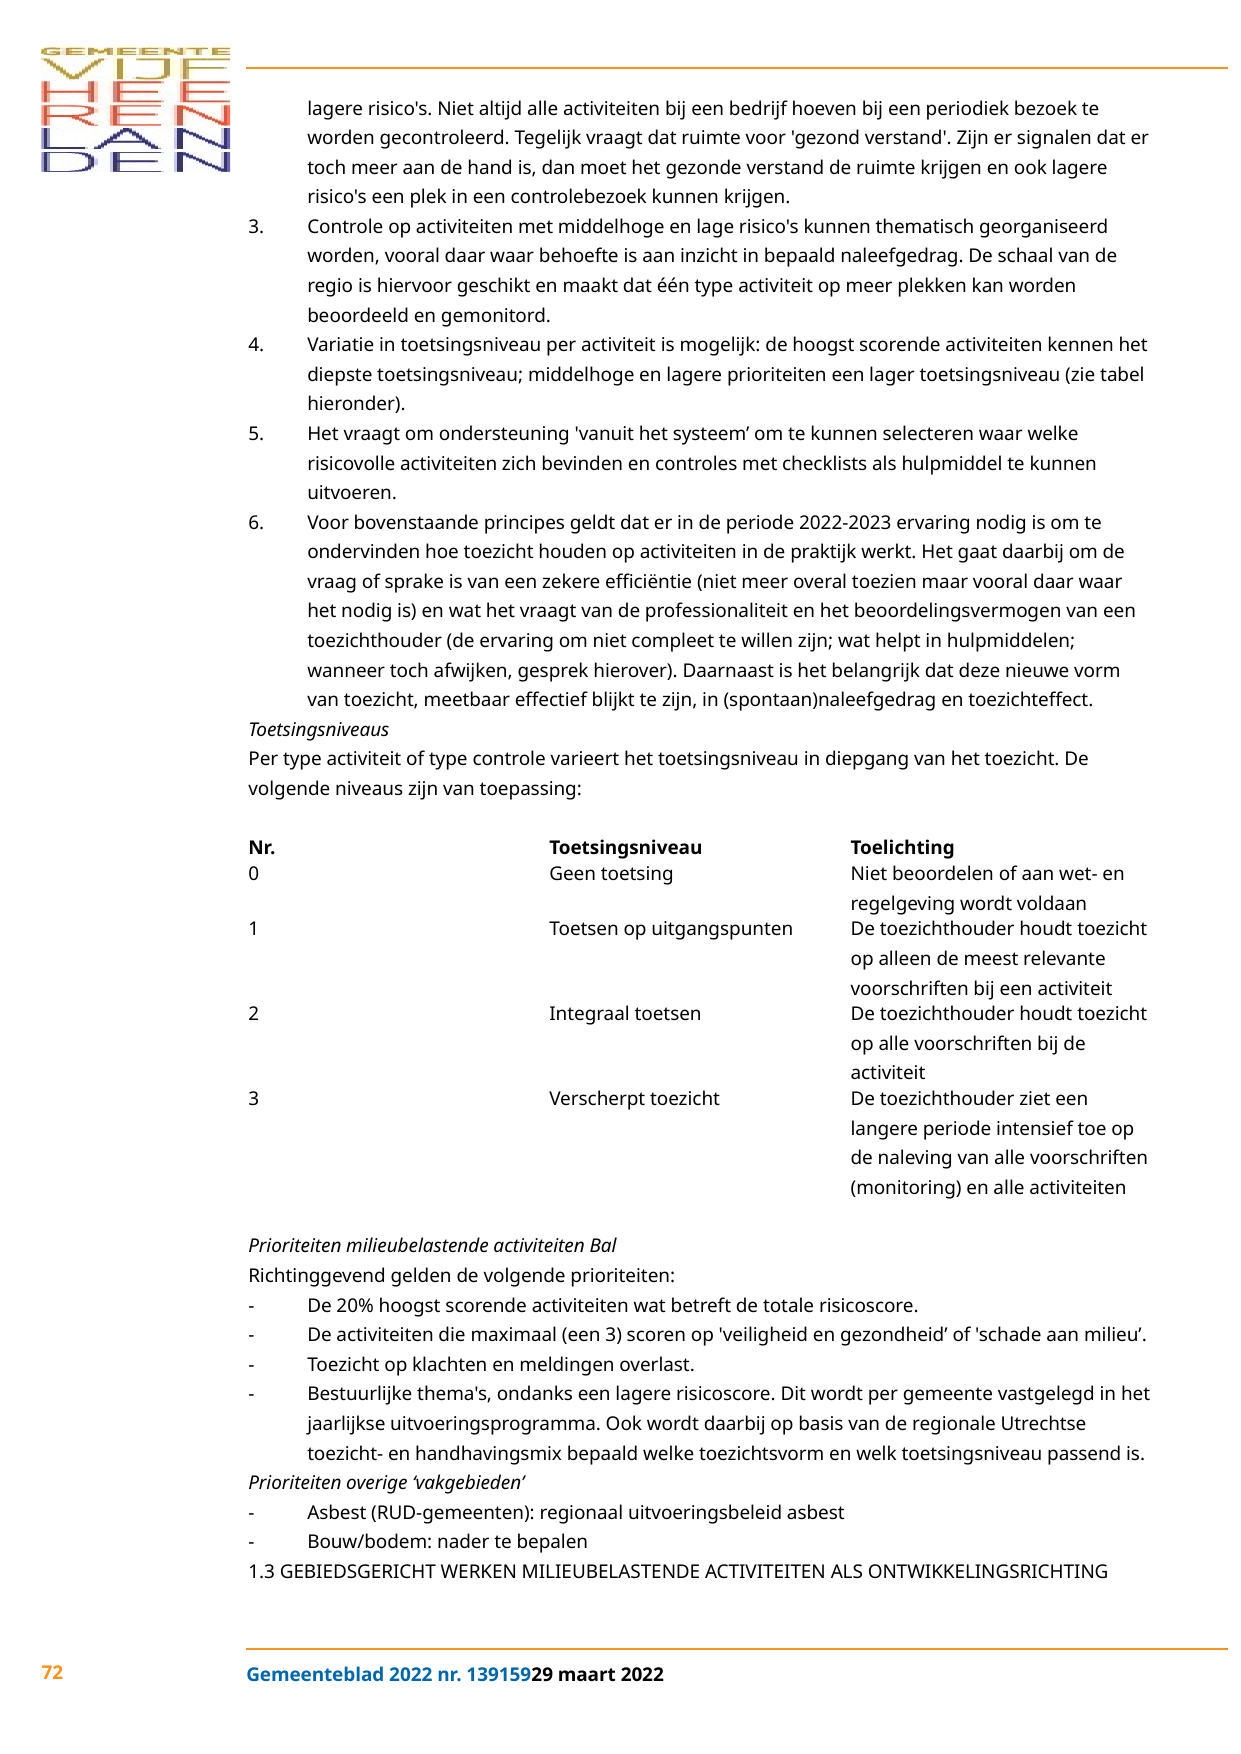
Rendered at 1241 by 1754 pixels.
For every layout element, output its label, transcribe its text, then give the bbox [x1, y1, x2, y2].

table_cell De toezichthouder ziet een langere periode intensief toe op de naleving van alle voorschriften (monitoring) en alle activiteiten [850, 1085, 1152, 1200]
table_cell Verscherpt toezicht [549, 1085, 850, 1200]
list Controle op activiteiten met middelhoge en lage risico's kunnen thematisch georganiseerd worden, vooral daar waar behoefte is aan inzicht in bepaald naleefgedrag. De schaal van de regio is hiervoor geschikt en maakt dat één type activiteit op meer plekken kan worden beoordeeld en gemonitord. [248, 213, 1152, 328]
list Het vraagt om ondersteuning 'vanuit het systeem’ om te kunnen selecteren waar welke risicovolle activiteiten zich bevinden en controles met checklists als hulpmiddel te kunnen uitvoeren. [248, 420, 1152, 505]
text Toetsingsniveaus [248, 716, 1152, 742]
list De 20% hoogst scorende activiteiten wat betreft de totale risicoscore. [248, 1292, 1152, 1317]
table_cell De toezichthouder houdt toezicht op alle voorschriften bij de activiteit [850, 1000, 1152, 1085]
list De activiteiten die maximaal (een 3) scoren op 'veiligheid en gezondheid’ of 'schade aan milieu’. [248, 1321, 1152, 1347]
list Voor bovenstaande principes geldt dat er in de periode 2022-2023 ervaring nodig is om te ondervinden hoe toezicht houden op activiteiten in de praktijk werkt. Het gaat daarbij om de vraag of sprake is van een zekere efficiëntie (niet meer overal toezien maar vooral daar waar het nodig is) en wat het vraagt van de professionaliteit en het beoordelingsvermogen van een toezichthouder (de ervaring om niet compleet te willen zijn; wat helpt in hulpmiddelen; wanneer toch afwijken, gesprek hierover). Daarnaast is het belangrijk dat deze nieuwe vorm van toezicht, meetbaar effectief blijkt te zijn, in (spontaan)naleefgedrag en toezichteffect. [248, 509, 1152, 712]
table_cell Niet beoordelen of aan wet- en regelgeving wordt voldaan [850, 860, 1152, 916]
list Bouw/bodem: nader te bepalen [248, 1528, 1152, 1554]
table_header Toelichting [850, 835, 1152, 860]
text Prioriteiten overige ‘vakgebieden’ [248, 1469, 1152, 1495]
table_header Nr. [248, 835, 549, 860]
table_cell De toezichthouder houdt toezicht op alleen de meest relevante voorschriften bij een activiteit [850, 916, 1152, 1000]
text Prioriteiten milieubelastende activiteiten Bal [248, 1233, 1152, 1258]
table_cell 0 [248, 860, 549, 916]
list Variatie in toetsingsniveau per activiteit is mogelijk: de hoogst scorende activiteiten kennen het diepste toetsingsniveau; middelhoge en lagere prioriteiten een lager toetsingsniveau (zie tabel hieronder). [248, 331, 1152, 416]
list Toezicht op klachten en meldingen overlast. [248, 1351, 1152, 1377]
table_cell 2 [248, 1000, 549, 1085]
picture [41, 47, 231, 172]
table_cell Integraal toetsen [549, 1000, 850, 1085]
text 1.3 GEBIEDSGERICHT WERKEN MILIEUBELASTENDE ACTIVITEITEN ALS ONTWIKKELINGSRICHTING [248, 1558, 1152, 1584]
table_cell 3 [248, 1085, 549, 1200]
table_cell Geen toetsing [549, 860, 850, 916]
list lagere risico's. Niet altijd alle activiteiten bij een bedrijf hoeven bij een periodiek bezoek te worden gecontroleerd. Tegelijk vraagt dat ruimte voor 'gezond verstand'. Zijn er signalen dat er toch meer aan de hand is, dan moet het gezonde verstand de ruimte krijgen en ook lagere risico's een plek in een controlebezoek kunnen krijgen. [248, 95, 1152, 209]
table_cell 1 [248, 916, 549, 1000]
text Per type activiteit of type controle varieert het toetsingsniveau in diepgang van het toezicht. De volgende niveaus zijn van toepassing: [248, 746, 1152, 801]
list Bestuurlijke thema's, ondanks een lagere risicoscore. Dit wordt per gemeente vastgelegd in het jaarlijkse uitvoeringsprogramma. Ook wordt daarbij op basis van de regionale Utrechtse toezicht- en handhavingsmix bepaald welke toezichtsvorm en welk toetsingsniveau passend is. [248, 1381, 1152, 1465]
table_header Toetsingsniveau [549, 835, 850, 860]
text Richtinggevend gelden de volgende prioriteiten: [248, 1262, 1152, 1288]
list Asbest (RUD-gemeenten): regionaal uitvoeringsbeleid asbest [248, 1499, 1152, 1524]
table_cell Toetsen op uitgangspunten [549, 916, 850, 1000]
